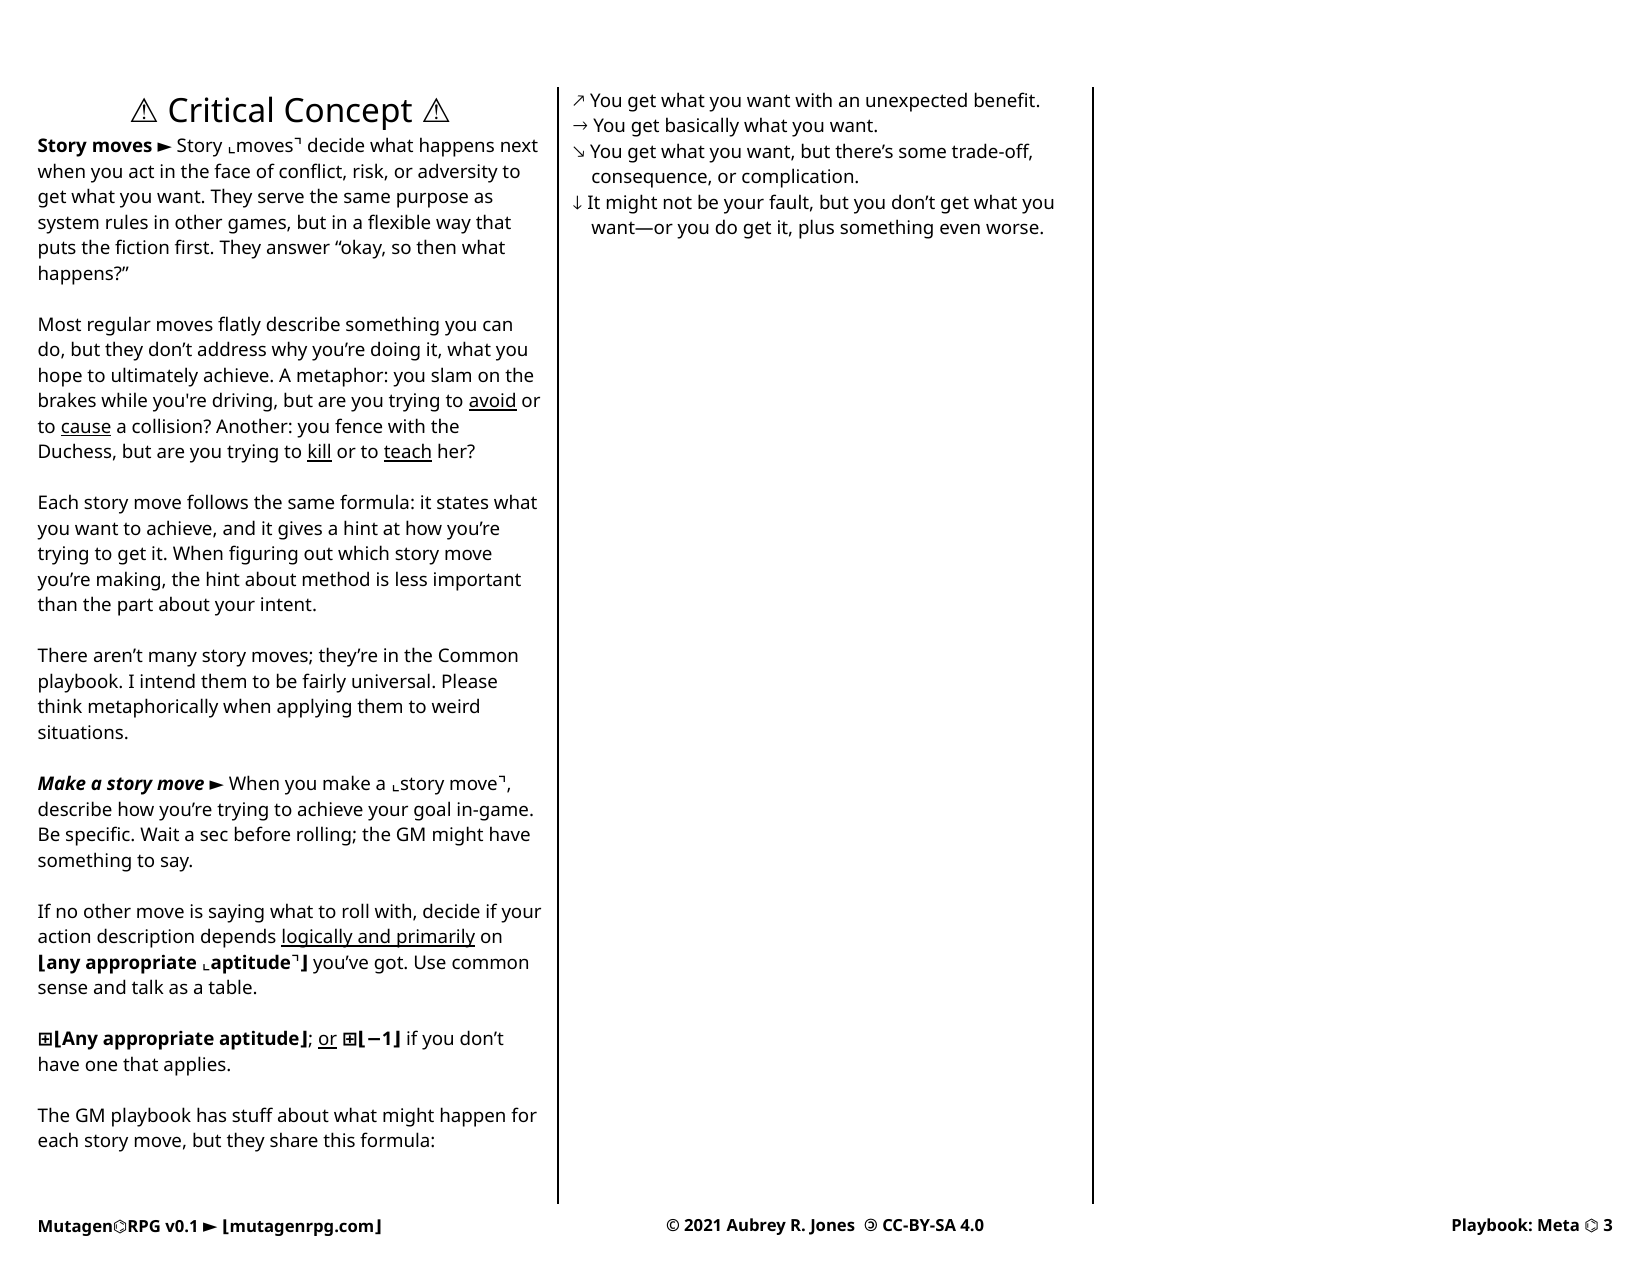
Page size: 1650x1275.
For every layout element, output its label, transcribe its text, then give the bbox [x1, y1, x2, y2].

text 🡖 You get what you want, but there’s some trade-off, consequence, or complication. [572, 138, 1077, 189]
text Story moves ► Story ⌞moves⌝ decide what happens next when you act in the face of conflict, risk, or adversity to get what you want. They serve the same purpose as system rules in other games, but in a flexible way that puts the fiction first. They answer “okay, so then what happens?” [37, 132, 542, 286]
text ⊞⌊Any appropriate aptitude⌋; or ⊞⌊−1⌋ if you don’t have one that applies. [37, 1026, 542, 1077]
text If no other move is saying what to roll with, decide if your action description depends logically and primarily on ⌊any appropriate ⌞aptitude⌝⌋ you’ve got. Use common sense and talk as a table. [37, 898, 542, 1000]
text 🡓 It might not be your fault, but you don’t get what you want—or you do get it, plus something even worse. [572, 189, 1077, 240]
text There aren’t many story moves; they’re in the Common playbook. I intend them to be fairly universal. Please think metaphorically when applying them to weird situations. [37, 643, 542, 745]
text The GM playbook has stuff about what might happen for each story move, but they share this formula: [37, 1102, 542, 1153]
text Make a story move ► When you make a ⌞story move⌝, describe how you’re trying to achieve your goal in-game. Be specific. Wait a sec before rolling; the GM might have something to say. [37, 770, 542, 872]
text 🡒 You get basically what you want. [572, 112, 1077, 138]
text Each story move follows the same formula: it states what you want to achieve, and it gives a hint at how you’re trying to get it. When figuring out which story move you’re making, the hint about method is less important than the part about your intent. [37, 490, 542, 617]
text Most regular moves flatly describe something you can do, but they don’t address why you’re doing it, what you hope to ultimately achieve. A metaphor: you slam on the brakes while you're driving, but are you trying to avoid or to cause a collision? Another: you fence with the Duchess, but are you trying to kill or to teach her? [37, 311, 542, 464]
text ⚠ Critical Concept ⚠ [37, 87, 542, 132]
text 🡕 You get what you want with an unexpected benefit. [572, 87, 1077, 112]
